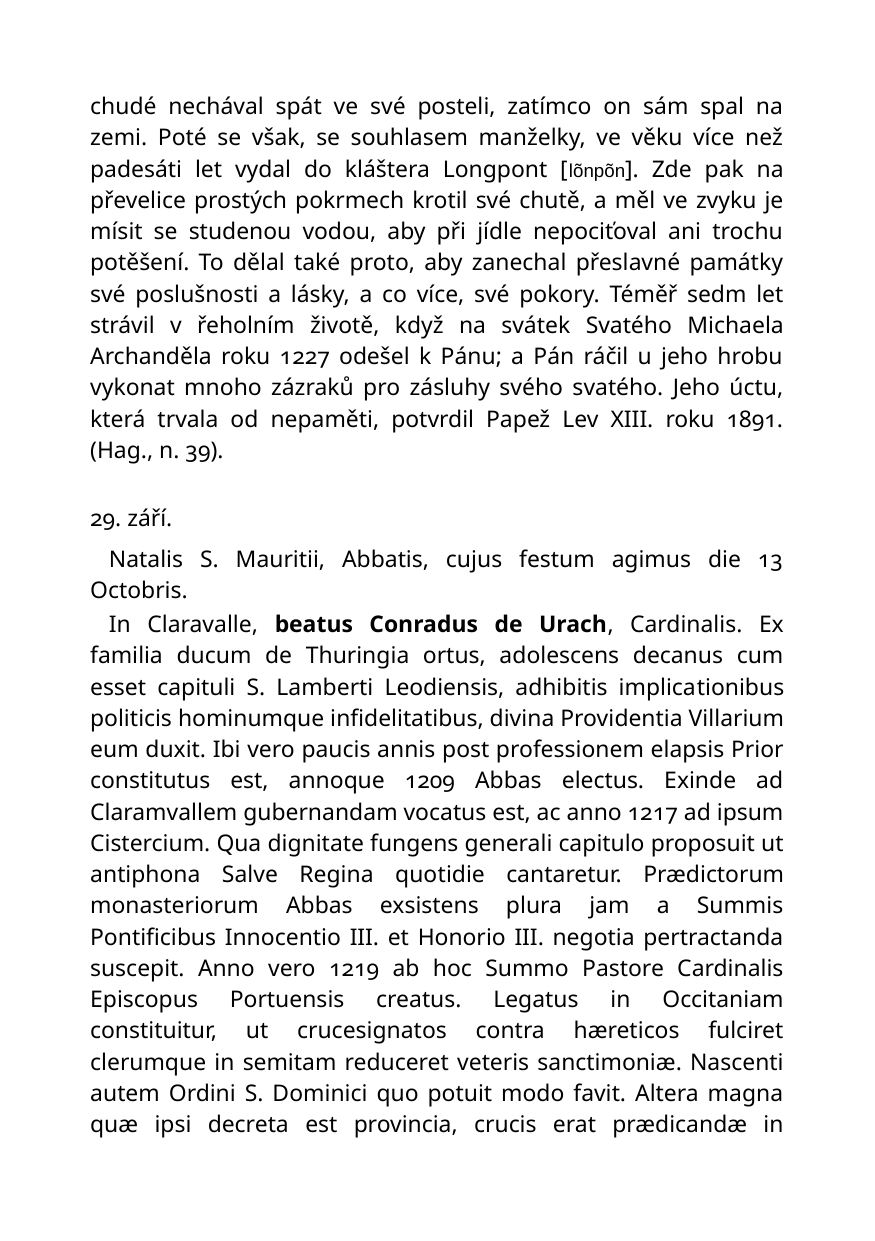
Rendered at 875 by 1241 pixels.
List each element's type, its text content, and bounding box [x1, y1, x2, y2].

text Natalis S. Mauritii, Abbatis, cujus festum agimus die 13 Octobris. [90, 542, 784, 605]
text 29. září. [90, 502, 784, 533]
text In Claravalle, beatus Conradus de Urach, Cardinalis. Ex familia ducum de Thuringia ortus, adolescens decanus cum esset capituli S. Lamberti Leodiensis, adhibitis implica­tionibus politicis hominumque infidelitatibus, divina Provi­dentia Villarium eum duxit. Ibi vero paucis annis post professionem elapsis Prior constitutus est, annoque 1209 Abbas electus. Exinde ad Claramvallem gubernandam vocatus est, ac anno 1217 ad ipsum Cistercium. Qua dignitate fungens generali capitulo proposuit ut antiphona Salve Regina quo­tidie cantaretur. Prædictorum monasteriorum Abbas exsistens plura jam a Summis Pontificibus Innocentio III. et Honorio III. negotia pertractanda suscepit. Anno vero 1219 ab hoc Summo Pastore Cardinalis Episcopus Portuensis creatus. Legatus in Occitaniam constituitur, ut crucesignatos contra hæreticos fulciret clerumque in semitam reduceret veteris sanctimoniæ. Nascenti autem Ordini S. Dominici quo potuit modo favit. Altera magna quæ ipsi decreta est provincia, crucis erat prædicandæ in [90, 608, 784, 1139]
text chudé nechával spát ve své posteli, zatímco on sám spal na zemi. Poté se však, se souhlasem manželky, ve věku více než padesáti let vydal do kláštera Longpont [lõnpõn]. Zde pak na převelice prostých pokrmech krotil své chutě, a měl ve zvyku je mísit se studenou vodou, aby při jídle nepociťoval ani trochu potěšení. To dělal také proto, aby zanechal přeslavné památky své poslušnosti a lásky, a co více, své pokory. Téměř sedm let strávil v řeholním životě, když na svátek Svatého Michaela Archanděla roku 1227 odešel k Pánu; a Pán ráčil u jeho hrobu vykonat mnoho zázraků pro zásluhy svého svatého. Jeho úctu, která trvala od nepaměti, potvrdil Papež Lev XIII. roku 1891. (Hag., n. 39). [90, 90, 784, 465]
